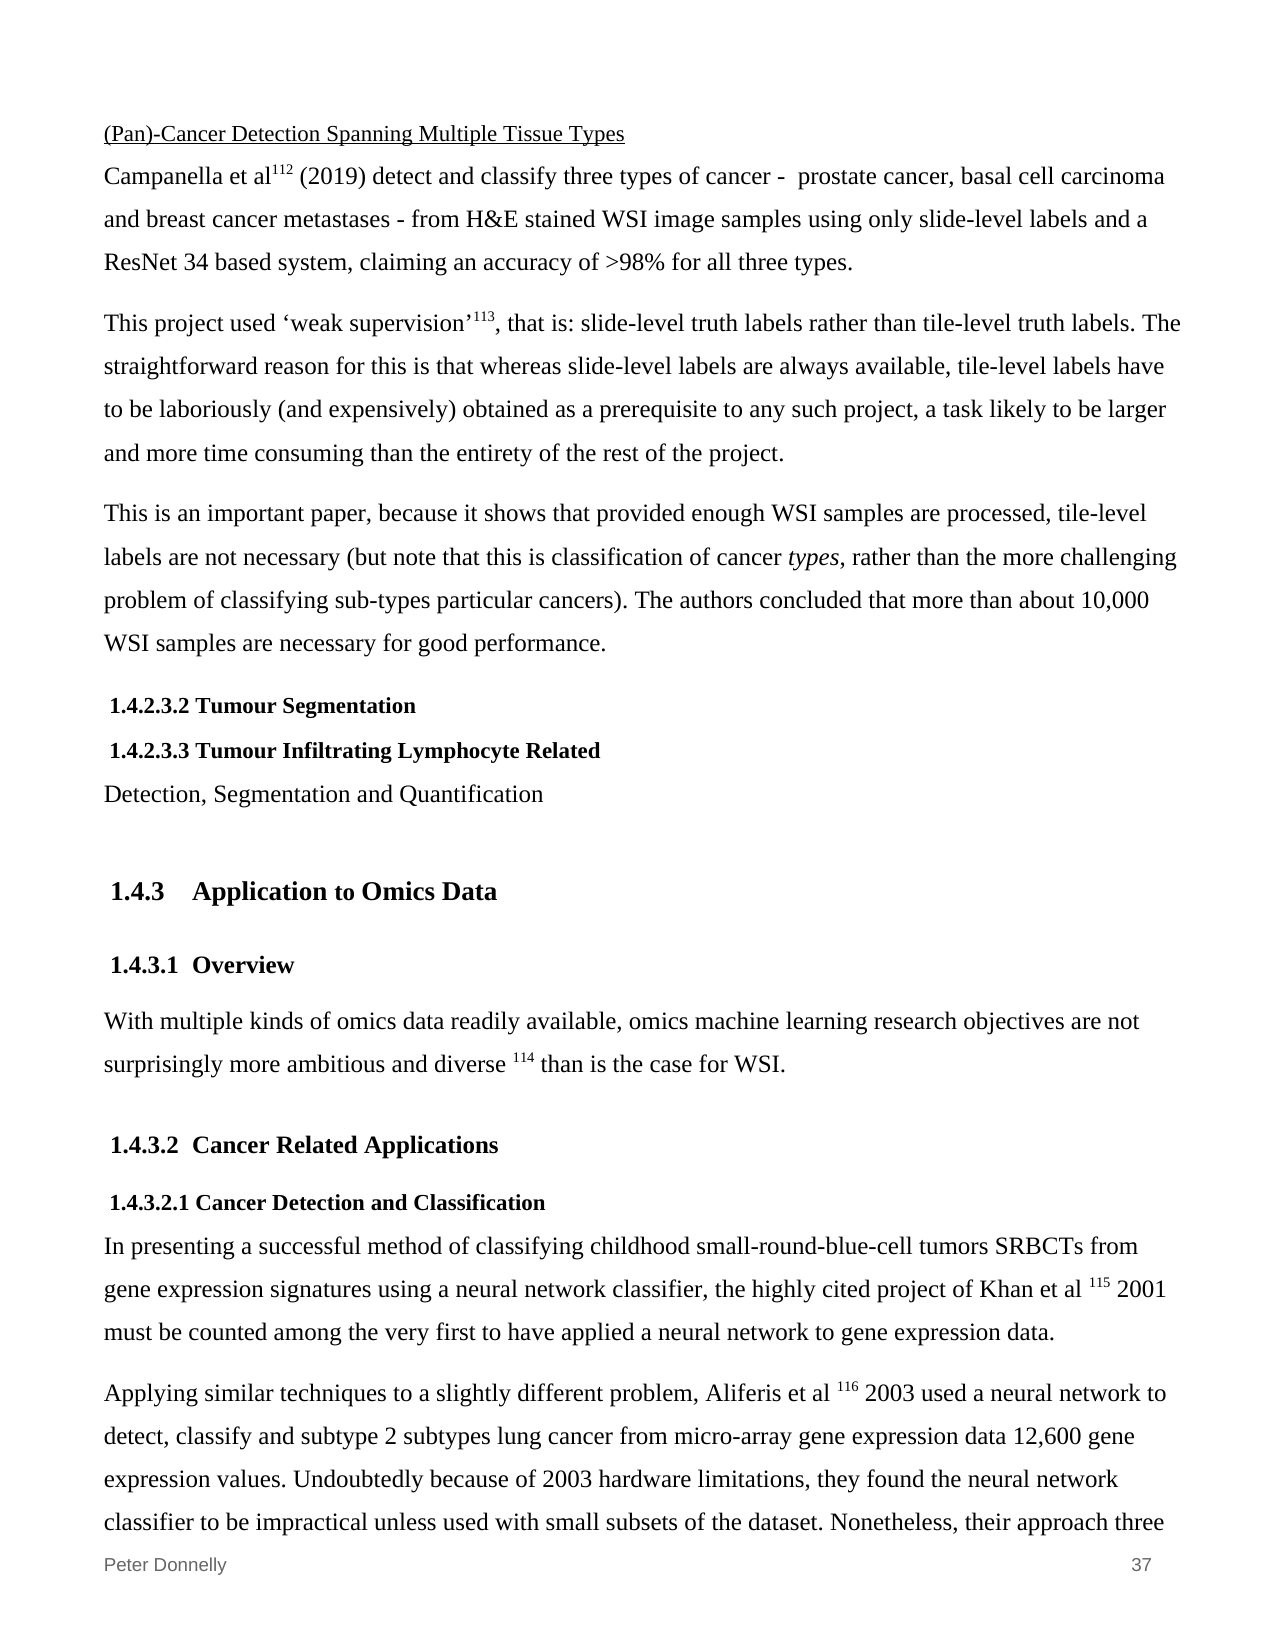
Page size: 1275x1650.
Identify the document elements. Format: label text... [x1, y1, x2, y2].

subtitle Cancer Detection and Classification [103, 1189, 1181, 1216]
text In presenting a successful method of classifying childhood small-round-blue-cell tumors SRBCTs from gene expression signatures using a neural network classifier, the highly cited project of Khan et al 2001 must be counted among the very first to have applied a neural network to gene expression data. [103, 1231, 1181, 1346]
text Detection, Segmentation and Quantification [103, 779, 1181, 808]
text This is an important paper, because it shows that provided enough WSI samples are processed, tile-level labels are not necessary (but note that this is classification of cancer types, rather than the more challenging problem of classifying sub-types particular cancers). The authors concluded that more than about 10,000 WSI samples are necessary for good performance. [103, 498, 1181, 657]
text With multiple kinds of omics data readily available, omics machine learning research objectives are not surprisingly more ambitious and diverse than is the case for WSI. [103, 1006, 1181, 1078]
text Campanella et al (2019) detect and classify three types of cancer - prostate cancer, basal cell carcinoma and breast cancer metastases - from H&E stained WSI image samples using only slide-level labels and a ResNet 34 based system, claiming an accuracy of >98% for all three types. [103, 161, 1181, 276]
text This project used ‘weak supervision’, that is: slide-level truth labels rather than tile-level truth labels. The straightforward reason for this is that whereas slide-level labels are always available, tile-level labels have to be laboriously (and expensively) obtained as a prerequisite to any such project, a task likely to be larger and more time consuming than the entirety of the rest of the project. [103, 308, 1181, 466]
subtitle Tumour Segmentation [103, 692, 1181, 719]
subtitle (Pan)-Cancer Detection Spanning Multiple Tissue Types [86, 120, 1181, 146]
subtitle Application to Omics Data [103, 875, 1181, 906]
text Applying similar techniques to a slightly different problem, Aliferis et al 2003 used a neural network to detect, classify and subtype 2 subtypes lung cancer from micro-array gene expression data 12,600 gene expression values. Undoubtedly because of 2003 hardware limitations, they found the neural network classifier to be impractical unless used with small subsets of the dataset. Nonetheless, their approach three [103, 1378, 1181, 1536]
subtitle Tumour Infiltrating Lymphocyte Related [103, 737, 1181, 764]
subtitle Cancer Related Applications [103, 1131, 1181, 1159]
subtitle Overview [103, 951, 1181, 979]
